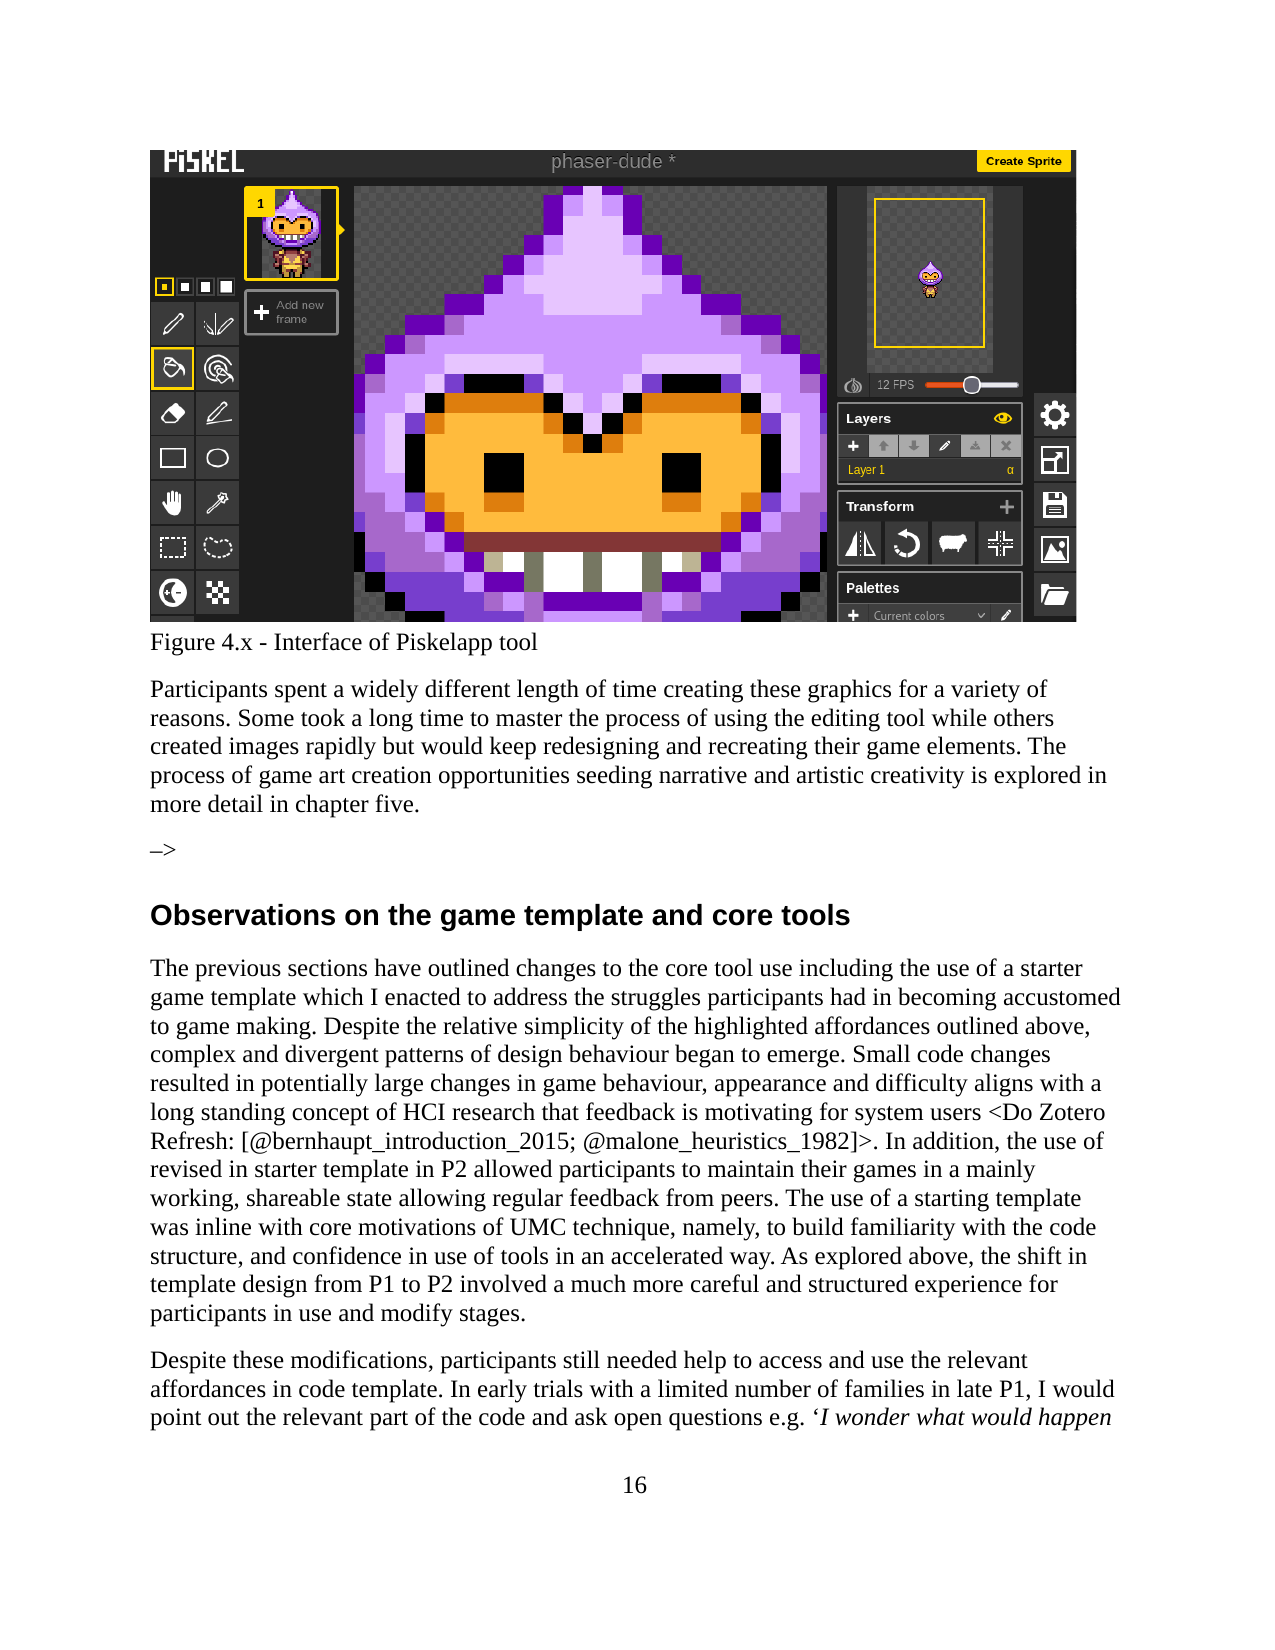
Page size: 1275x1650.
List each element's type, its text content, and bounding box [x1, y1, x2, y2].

text Participants spent a widely different length of time creating these graphics for a variety of reasons. Some took a long time to master the process of using the editing tool while others created images rapidly but would keep redesigning and recreating their game elements. The process of game art creation opportunities seeding narrative and artistic creativity is explored in more detail in chapter five. [150, 674, 1125, 818]
picture [150, 150, 1077, 622]
text Despite these modifications, participants still needed help to access and use the relevant affordances in code template. In early trials with a limited number of families in late P1, I would point out the relevant part of the code and ask open questions e.g. ‘I wonder what would happen [150, 1345, 1125, 1431]
text Figure 4.x - Interface of Piskelapp tool [150, 622, 1125, 656]
text –> [150, 836, 1125, 864]
subtitle Observations on the game template and core tools [150, 898, 1125, 932]
text The previous sections have outlined changes to the core tool use including the use of a starter game template which I enacted to address the struggles participants had in becoming accustomed to game making. Despite the relative simplicity of the highlighted affordances outlined above, complex and divergent patterns of design behaviour began to emerge. Small code changes resulted in potentially large changes in game behaviour, appearance and difficulty aligns with a long standing concept of HCI research that feedback is motivating for system users <Do Zotero Refresh: [@bernhaupt_introduction_2015; @malone_heuristics_1982]>. In addition, the use of revised in starter template in P2 allowed participants to maintain their games in a mainly working, shareable state allowing regular feedback from peers. The use of a starting template was inline with core motivations of UMC technique, namely, to build familiarity with the code structure, and confidence in use of tools in an accelerated way. As explored above, the shift in template design from P1 to P2 involved a much more careful and structured experience for participants in use and modify stages. [150, 953, 1125, 1327]
